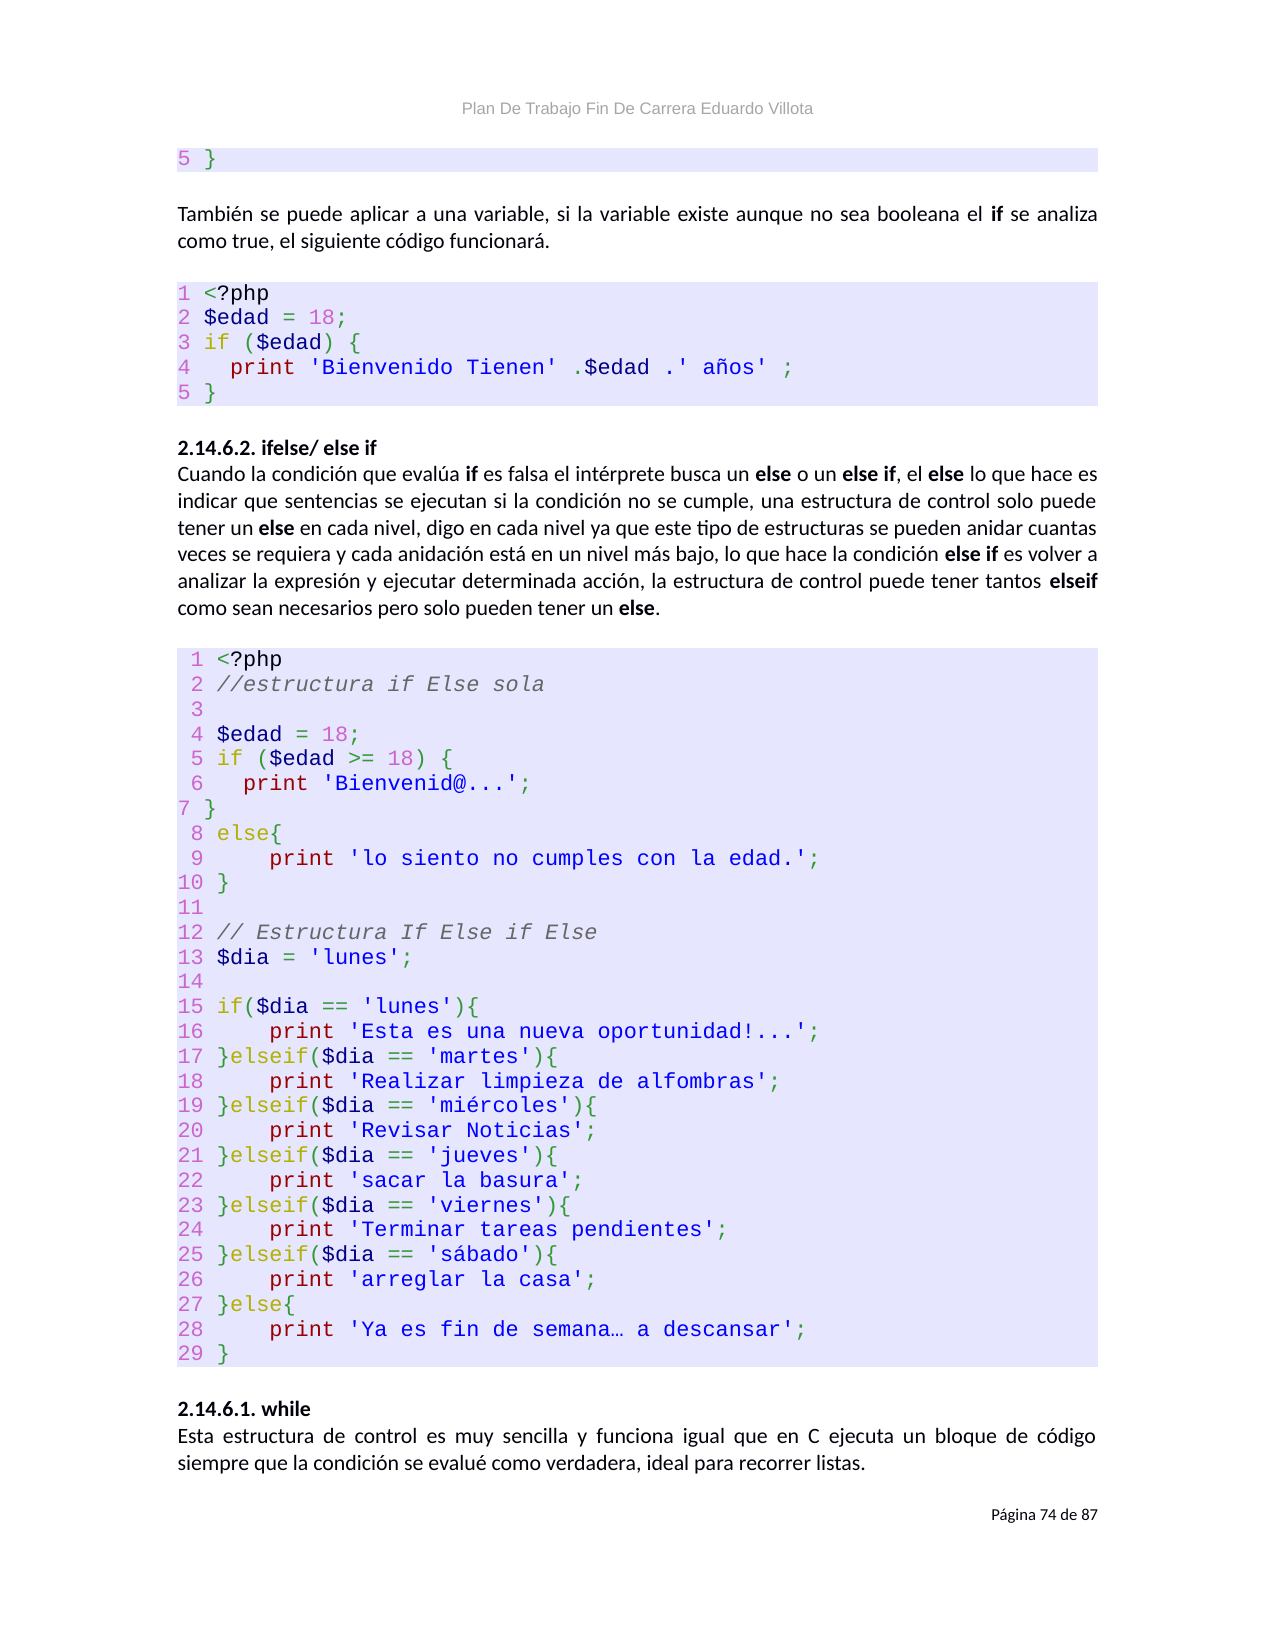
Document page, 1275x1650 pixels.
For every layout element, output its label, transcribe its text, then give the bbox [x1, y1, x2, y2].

text 4 $edad = 18; [177, 723, 1098, 748]
text 5 if ($edad >= 18) { [177, 748, 1098, 772]
text 1 <?php [177, 282, 1098, 307]
text 21 }elseif($dia == 'jueves'){ [177, 1144, 1098, 1169]
text 2 $edad = 18; [177, 307, 1098, 331]
text 27 }else{ [177, 1293, 1098, 1318]
text 29 } [177, 1343, 1098, 1367]
text 2 //estructura if Else sola [177, 673, 1098, 698]
text 19 }elseif($dia == 'miércoles'){ [177, 1095, 1098, 1119]
text 6 print 'Bienvenid@...'; [177, 772, 1098, 797]
text 17 }elseif($dia == 'martes'){ [177, 1045, 1098, 1070]
text 20 print 'Revisar Noticias'; [177, 1119, 1098, 1144]
text 25 }elseif($dia == 'sábado'){ [177, 1243, 1098, 1268]
text 12 // Estructura If Else if Else [177, 921, 1098, 946]
text 1 <?php [177, 648, 1098, 673]
text 16 print 'Esta es una nueva oportunidad!...'; [177, 1020, 1098, 1045]
text 10 } [177, 872, 1098, 896]
text Cuando la condición que evalúa if es falsa el intérprete busca un else o un else if, el else lo que hace es indicar que sentencias se ejecutan si la condición no se cumple, una estructura de control solo puede tener un else en cada nivel, digo en cada nivel ya que este tipo de estructuras se pueden anidar cuantas veces se requiera y cada anidación está en un nivel más bajo, lo que hace la condición else if es volver a analizar la expresión y ejecutar determinada acción, la estructura de control puede tener tantos elseif como sean necesarios pero solo pueden tener un else. [177, 460, 1098, 620]
text 24 print 'Terminar tareas pendientes'; [177, 1219, 1098, 1243]
text 7 } [177, 797, 1098, 822]
text 3 [177, 698, 1098, 723]
text 2.14.6.2. ifelse/ else if [177, 434, 1098, 460]
text 11 [177, 896, 1098, 921]
text 15 if($dia == 'lunes'){ [177, 996, 1098, 1020]
text 5 } [177, 148, 1098, 172]
text 9 print 'lo siento no cumples con la edad.'; [177, 847, 1098, 872]
text 3 if ($edad) { [177, 331, 1098, 356]
text 4 print 'Bienvenido Tienen' .$edad .' años' ; [177, 356, 1098, 381]
text 26 print 'arreglar la casa'; [177, 1268, 1098, 1293]
text 8 else{ [177, 822, 1098, 847]
text 23 }elseif($dia == 'viernes'){ [177, 1194, 1098, 1219]
text También se puede aplicar a una variable, si la variable existe aunque no sea booleana el if se analiza como true, el siguiente código funcionará. [177, 200, 1098, 254]
text 13 $dia = 'lunes'; [177, 946, 1098, 971]
text 2.14.6.1. while [177, 1395, 1098, 1422]
text 22 print 'sacar la basura'; [177, 1169, 1098, 1194]
text 5 } [177, 381, 1098, 406]
text Esta estructura de control es muy sencilla y funciona igual que en C ejecuta un bloque de código siempre que la condición se evalué como verdadera, ideal para recorrer listas. [177, 1422, 1098, 1475]
text 28 print 'Ya es fin de semana… a descansar'; [177, 1318, 1098, 1343]
text 18 print 'Realizar limpieza de alfombras'; [177, 1070, 1098, 1095]
text 14 [177, 971, 1098, 996]
